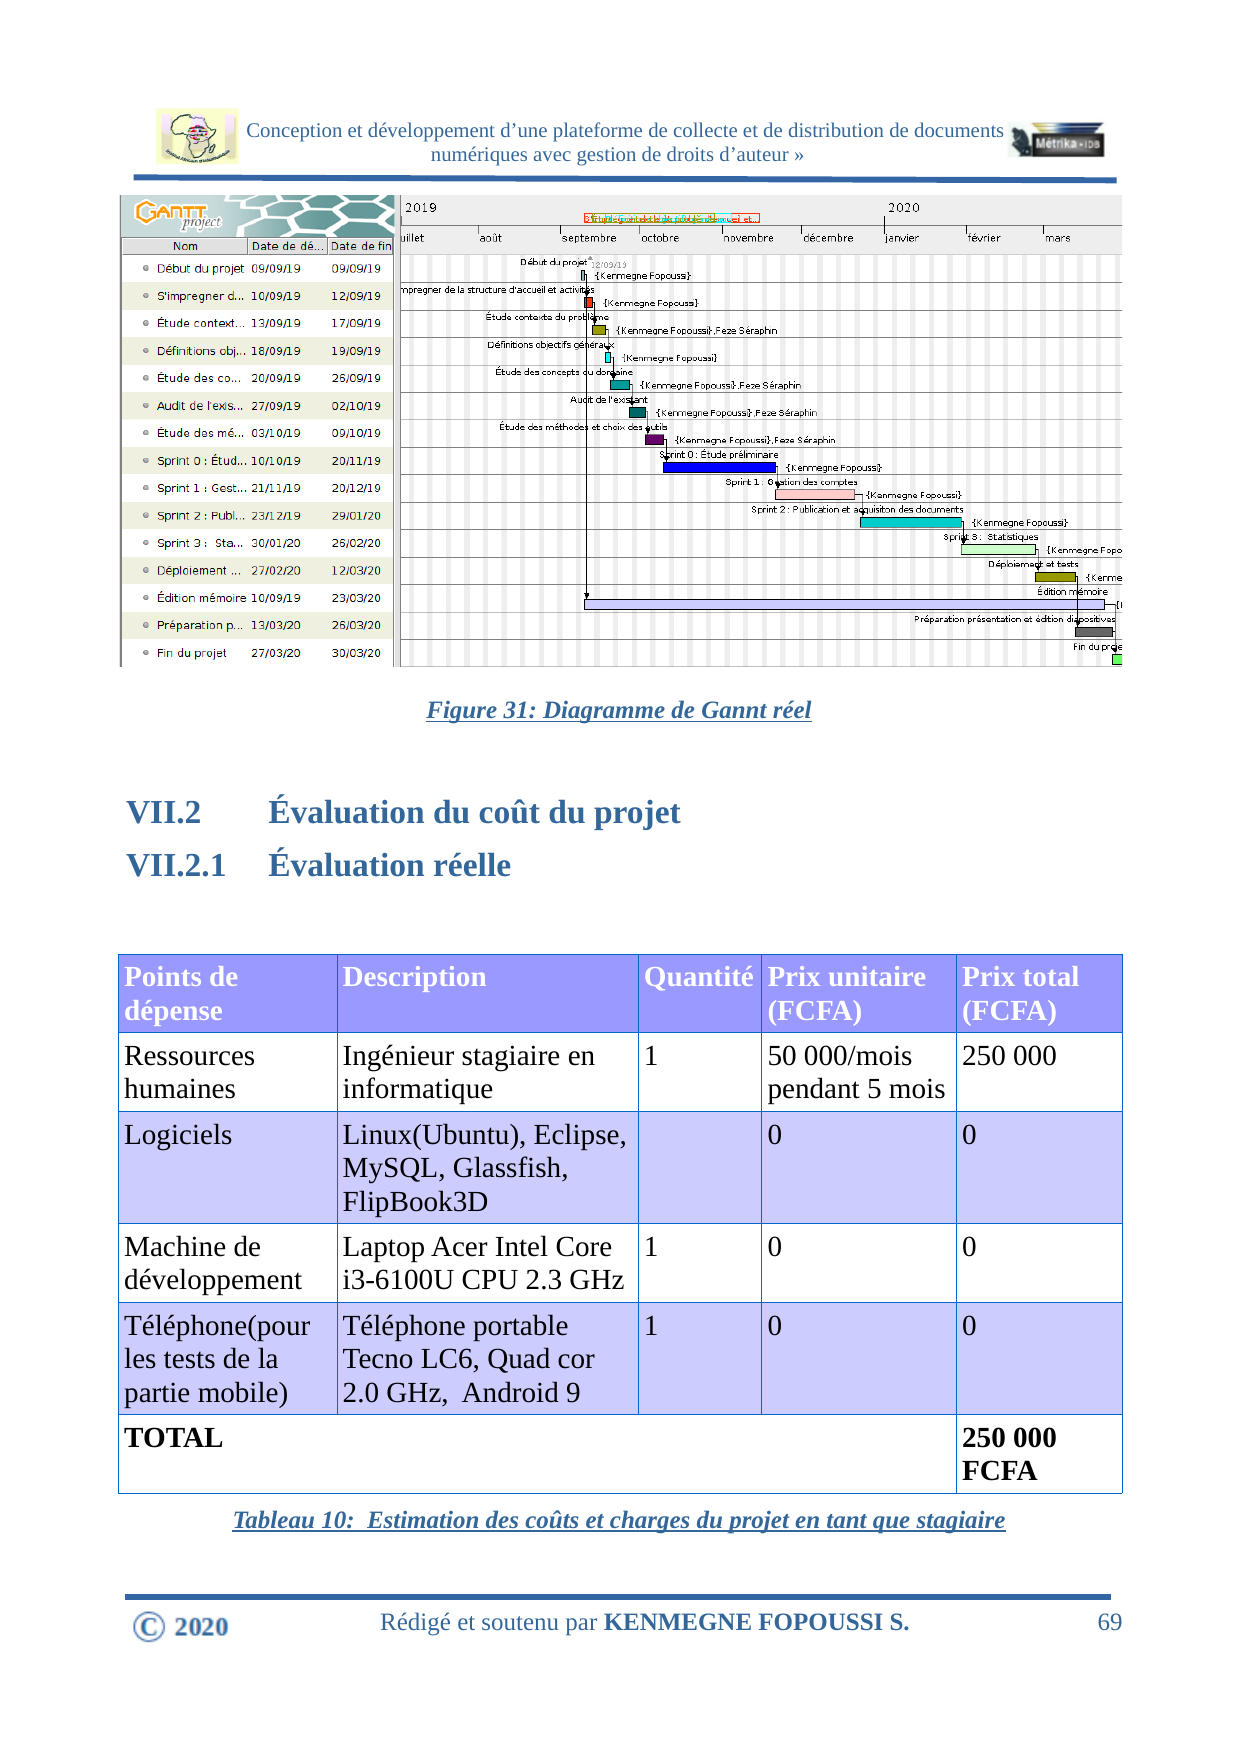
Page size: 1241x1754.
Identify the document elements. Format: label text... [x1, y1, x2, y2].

table_cell 0 [957, 1112, 1122, 1223]
table_header Prix total (FCFA) [957, 955, 1122, 1032]
table_cell [639, 1112, 761, 1223]
table_cell Téléphone portable Tecno LC6, Quad cor 2.0 GHz, Android 9 [338, 1303, 638, 1414]
table_cell Téléphone(pour les tests de la partie mobile) [119, 1303, 337, 1414]
table_cell 250 000 [957, 1033, 1122, 1111]
table_cell 250 000 FCFA [957, 1415, 1122, 1493]
table_cell Logiciels [119, 1112, 337, 1223]
table_header Points de dépense [119, 955, 337, 1032]
table_cell 0 [957, 1303, 1122, 1414]
table_cell 50 000/mois pendant 5 mois [762, 1033, 956, 1111]
table_cell Ingénieur stagiaire en informatique [338, 1033, 638, 1111]
table_cell 0 [762, 1112, 956, 1223]
text Figure 31: Diagramme de Gannt réel [118, 667, 1122, 724]
table_cell Ressources humaines [119, 1033, 337, 1111]
picture [1003, 116, 1109, 160]
table_header Description [338, 955, 638, 1032]
table_header Prix unitaire (FCFA) [762, 955, 956, 1032]
table_cell 1 [639, 1033, 761, 1111]
table_cell TOTAL [119, 1415, 956, 1493]
table_cell Machine de développement [119, 1224, 337, 1302]
table_header Quantité [639, 955, 761, 1032]
subtitle Évaluation du coût du projet [118, 792, 1122, 831]
subtitle Évaluation réelle [118, 845, 1122, 884]
table_cell 0 [762, 1224, 956, 1302]
table_cell Linux(Ubuntu), Eclipse, MySQL, Glassfish, FlipBook3D [338, 1112, 638, 1223]
table_cell Laptop Acer Intel Core i3-6100U CPU 2.3 GHz [338, 1224, 638, 1302]
table_cell 0 [762, 1303, 956, 1414]
picture [118, 195, 1123, 667]
picture [126, 1604, 231, 1647]
picture [154, 107, 241, 166]
table_cell 1 [639, 1224, 761, 1302]
table_cell 0 [957, 1224, 1122, 1302]
table_cell 1 [639, 1303, 761, 1414]
text Tableau 10: Estimation des coûts et charges du projet en tant que stagiaire [118, 1505, 1122, 1534]
